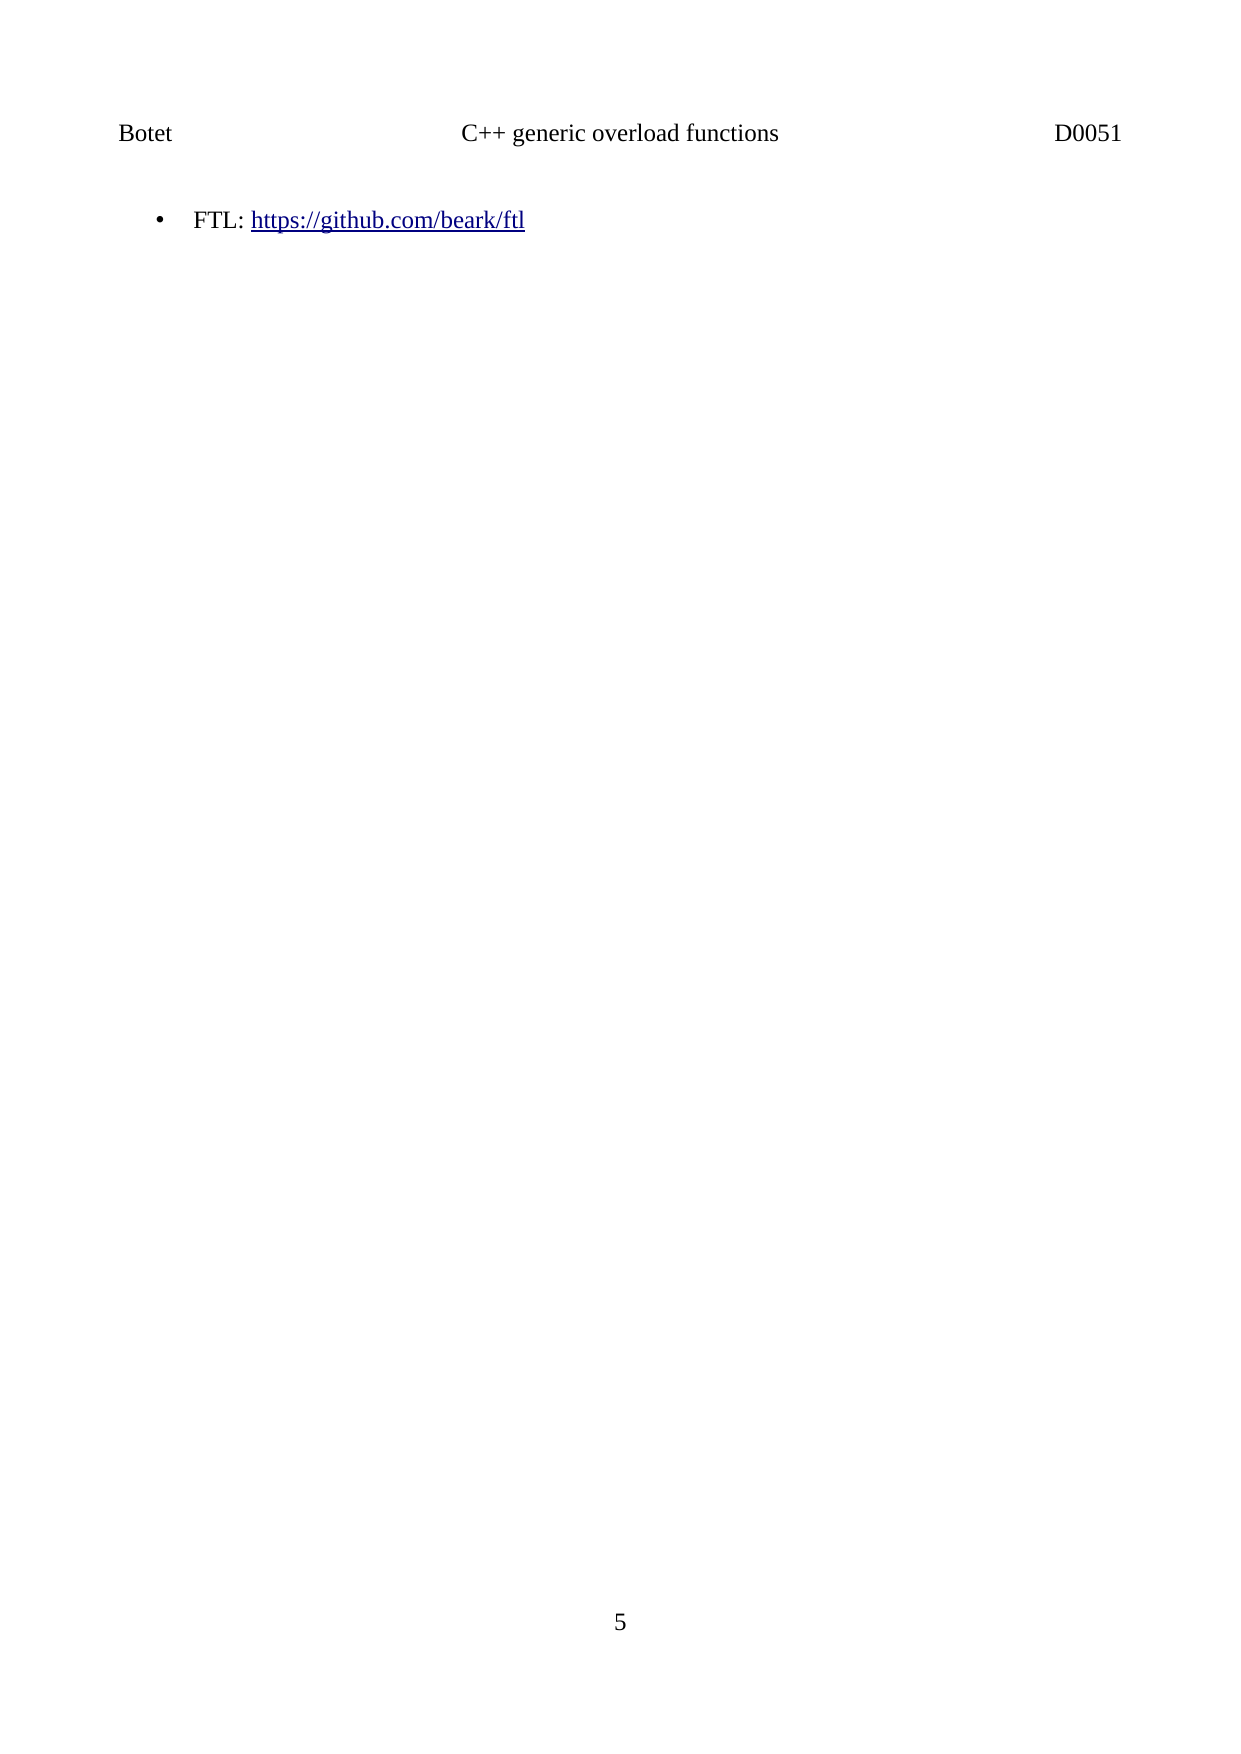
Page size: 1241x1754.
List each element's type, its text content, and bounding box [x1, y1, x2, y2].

list FTL: https://github.com/beark/ftl [156, 205, 1122, 234]
